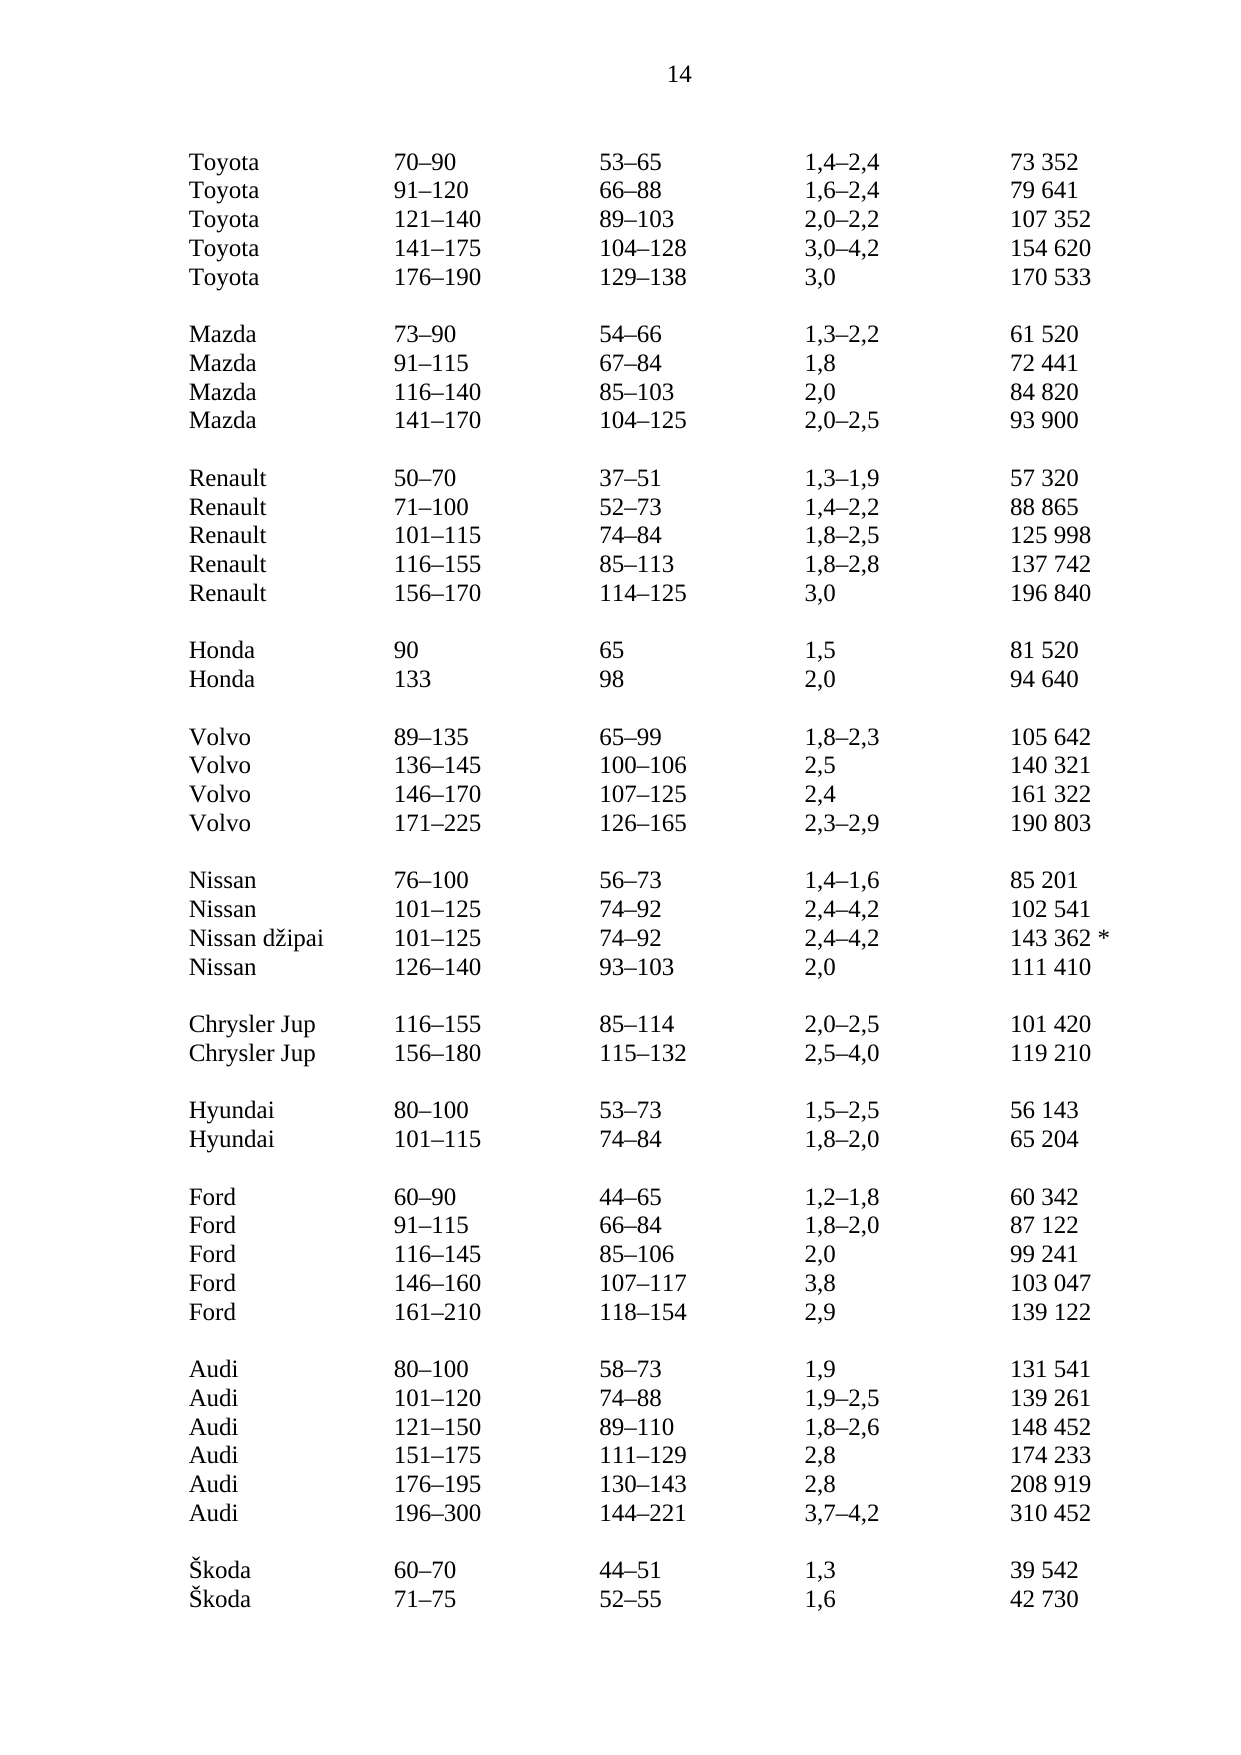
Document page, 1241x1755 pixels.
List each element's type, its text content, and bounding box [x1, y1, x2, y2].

table_cell 1,5 [793, 636, 998, 664]
table_cell [999, 837, 1204, 866]
table_cell Volvo [177, 751, 382, 779]
table_cell 190 803 [999, 808, 1204, 837]
table_cell Ford [177, 1182, 382, 1211]
table_cell 154 620 [999, 233, 1204, 262]
table_cell 176–190 [383, 262, 588, 291]
table_cell Hyundai [177, 1096, 382, 1124]
table_cell 2,5 [793, 751, 998, 779]
table_cell [588, 1153, 793, 1182]
table_cell Ford [177, 1211, 382, 1239]
table_cell 1,4–2,2 [793, 492, 998, 521]
table_cell 104–125 [588, 406, 793, 434]
table_cell 137 742 [999, 549, 1204, 578]
table_cell 66–88 [588, 176, 793, 204]
table_cell 174 233 [999, 1441, 1204, 1469]
table_cell Hyundai [177, 1124, 382, 1153]
table_cell 57 320 [999, 463, 1204, 492]
table_cell Renault [177, 463, 382, 492]
table_cell 100–106 [588, 751, 793, 779]
table_cell 74–84 [588, 521, 793, 549]
table_cell 121–140 [383, 204, 588, 233]
table_cell Mazda [177, 348, 382, 377]
table_cell 66–84 [588, 1211, 793, 1239]
table_cell Nissan [177, 894, 382, 923]
table_cell 81 520 [999, 636, 1204, 664]
table_cell [588, 1067, 793, 1096]
table_cell 1,8 [793, 348, 998, 377]
table_cell Mazda [177, 377, 382, 406]
table_cell 2,3–2,9 [793, 808, 998, 837]
table_cell 89–103 [588, 204, 793, 233]
table_cell 103 047 [999, 1268, 1204, 1297]
table_cell 119 210 [999, 1038, 1204, 1067]
table_cell 71–100 [383, 492, 588, 521]
table_cell [383, 1326, 588, 1354]
table_cell [999, 118, 1204, 147]
table_cell [177, 1153, 382, 1182]
table_cell 130–143 [588, 1469, 793, 1498]
table_cell Audi [177, 1354, 382, 1383]
table_cell 76–100 [383, 866, 588, 894]
table_cell 2,4–4,2 [793, 923, 998, 952]
table_cell 139 261 [999, 1383, 1204, 1412]
table_cell [177, 118, 382, 147]
table_cell 1,8–2,0 [793, 1124, 998, 1153]
table_cell 1,4–2,4 [793, 147, 998, 176]
table_cell Honda [177, 636, 382, 664]
table_cell 140 321 [999, 751, 1204, 779]
table_cell 101–125 [383, 894, 588, 923]
table_cell 80–100 [383, 1354, 588, 1383]
table_cell 1,3–1,9 [793, 463, 998, 492]
table_cell Ford [177, 1268, 382, 1297]
table_cell Volvo [177, 779, 382, 808]
table_cell 2,0–2,2 [793, 204, 998, 233]
table_cell Toyota [177, 204, 382, 233]
table_cell Audi [177, 1383, 382, 1412]
table_cell [383, 693, 588, 722]
table_cell [588, 1326, 793, 1354]
table_cell Nissan [177, 952, 382, 981]
table_cell 107–125 [588, 779, 793, 808]
table_cell 139 122 [999, 1297, 1204, 1326]
table_cell 60 342 [999, 1182, 1204, 1211]
table_cell Renault [177, 578, 382, 607]
table_cell [588, 981, 793, 1009]
table_cell 2,9 [793, 1297, 998, 1326]
table_cell 1,5–2,5 [793, 1096, 998, 1124]
table_cell 61 520 [999, 319, 1204, 348]
table_cell [588, 693, 793, 722]
table_cell [383, 1153, 588, 1182]
table_cell [383, 1067, 588, 1096]
table_cell 1,3 [793, 1556, 998, 1584]
table_cell [383, 981, 588, 1009]
table_cell 74–92 [588, 923, 793, 952]
table_cell [999, 291, 1204, 319]
table_cell 93 900 [999, 406, 1204, 434]
table_cell 87 122 [999, 1211, 1204, 1239]
table_cell [177, 1067, 382, 1096]
table_cell [793, 1067, 998, 1096]
table_cell 73–90 [383, 319, 588, 348]
table_cell Nissan [177, 866, 382, 894]
table_cell 146–160 [383, 1268, 588, 1297]
table_cell 111–129 [588, 1441, 793, 1469]
table_cell 56–73 [588, 866, 793, 894]
table_cell 85 201 [999, 866, 1204, 894]
table_cell 3,0 [793, 578, 998, 607]
table_cell [999, 1067, 1204, 1096]
table_cell 170 533 [999, 262, 1204, 291]
table_cell 44–51 [588, 1556, 793, 1584]
table_cell 176–195 [383, 1469, 588, 1498]
table_cell 2,0–2,5 [793, 1009, 998, 1038]
table_cell 2,0 [793, 1239, 998, 1268]
table_cell Nissan džipai [177, 923, 382, 952]
table_cell 116–140 [383, 377, 588, 406]
table_cell Audi [177, 1441, 382, 1469]
table_cell [383, 434, 588, 463]
table_cell 3,7–4,2 [793, 1498, 998, 1527]
table_cell 37–51 [588, 463, 793, 492]
table_cell 114–125 [588, 578, 793, 607]
table_cell 3,0 [793, 262, 998, 291]
table_cell 107 352 [999, 204, 1204, 233]
table_cell [383, 118, 588, 147]
table_cell Chrysler Jup [177, 1038, 382, 1067]
table_cell 111 410 [999, 952, 1204, 981]
table_cell Škoda [177, 1556, 382, 1584]
table_cell 1,4–1,6 [793, 866, 998, 894]
table_cell 1,8–2,0 [793, 1211, 998, 1239]
table_cell 121–150 [383, 1412, 588, 1441]
table_cell Chrysler Jup [177, 1009, 382, 1038]
table_cell 99 241 [999, 1239, 1204, 1268]
table_cell [999, 434, 1204, 463]
table_cell 116–155 [383, 1009, 588, 1038]
table_cell 71–75 [383, 1584, 588, 1613]
table_cell 52–73 [588, 492, 793, 521]
table_cell 196–300 [383, 1498, 588, 1527]
table_cell 2,8 [793, 1469, 998, 1498]
table_cell [588, 837, 793, 866]
table_cell 90 [383, 636, 588, 664]
table_cell 56 143 [999, 1096, 1204, 1124]
table_cell 3,0–4,2 [793, 233, 998, 262]
table_cell 2,4 [793, 779, 998, 808]
table_cell Audi [177, 1498, 382, 1527]
table_cell [383, 607, 588, 636]
table_cell [999, 1153, 1204, 1182]
table_cell 80–100 [383, 1096, 588, 1124]
table_cell 1,8–2,8 [793, 549, 998, 578]
table_cell Toyota [177, 233, 382, 262]
table_cell Audi [177, 1412, 382, 1441]
table_cell 143 362 * [999, 923, 1204, 952]
table_cell [588, 118, 793, 147]
table_cell 42 730 [999, 1584, 1204, 1613]
table_cell [177, 291, 382, 319]
table_cell [177, 693, 382, 722]
table_cell 79 641 [999, 176, 1204, 204]
table_cell [383, 837, 588, 866]
table_cell 72 441 [999, 348, 1204, 377]
table_cell 58–73 [588, 1354, 793, 1383]
table_cell 151–175 [383, 1441, 588, 1469]
table_cell Toyota [177, 176, 382, 204]
table_cell Renault [177, 549, 382, 578]
table_cell [999, 607, 1204, 636]
table_cell 85–113 [588, 549, 793, 578]
table_cell 91–115 [383, 1211, 588, 1239]
table_cell 1,6 [793, 1584, 998, 1613]
table_cell 1,2–1,8 [793, 1182, 998, 1211]
table_cell [588, 1527, 793, 1556]
table_cell [999, 981, 1204, 1009]
table_cell Toyota [177, 262, 382, 291]
table_cell Ford [177, 1239, 382, 1268]
table_cell 115–132 [588, 1038, 793, 1067]
table_cell [999, 693, 1204, 722]
table_cell 52–55 [588, 1584, 793, 1613]
table_cell [793, 434, 998, 463]
table_cell 1,9–2,5 [793, 1383, 998, 1412]
table_cell 1,3–2,2 [793, 319, 998, 348]
table_cell 107–117 [588, 1268, 793, 1297]
table_cell 310 452 [999, 1498, 1204, 1527]
table_cell [588, 607, 793, 636]
table_cell [383, 291, 588, 319]
table_cell 98 [588, 664, 793, 693]
table_cell 2,4–4,2 [793, 894, 998, 923]
table_cell 85–114 [588, 1009, 793, 1038]
table_cell 208 919 [999, 1469, 1204, 1498]
table_cell 2,8 [793, 1441, 998, 1469]
table_cell 74–92 [588, 894, 793, 923]
table_cell [793, 837, 998, 866]
table_cell 141–175 [383, 233, 588, 262]
table_cell [588, 291, 793, 319]
table_cell [177, 434, 382, 463]
table_cell 93–103 [588, 952, 793, 981]
table_cell 60–90 [383, 1182, 588, 1211]
table_cell 2,5–4,0 [793, 1038, 998, 1067]
table_cell Škoda [177, 1584, 382, 1613]
table_cell 101–115 [383, 521, 588, 549]
table_cell 89–135 [383, 722, 588, 751]
table_cell Volvo [177, 808, 382, 837]
table_cell 156–170 [383, 578, 588, 607]
table_cell 102 541 [999, 894, 1204, 923]
table_cell [588, 434, 793, 463]
table_cell 3,8 [793, 1268, 998, 1297]
table_cell 50–70 [383, 463, 588, 492]
table_cell [793, 118, 998, 147]
table_cell 91–120 [383, 176, 588, 204]
table_cell 2,0 [793, 952, 998, 981]
table_cell 39 542 [999, 1556, 1204, 1584]
table_cell 144–221 [588, 1498, 793, 1527]
table_cell 85–103 [588, 377, 793, 406]
table_cell 126–140 [383, 952, 588, 981]
table_cell [383, 1527, 588, 1556]
table_cell 65–99 [588, 722, 793, 751]
table_cell [793, 1326, 998, 1354]
table_cell 133 [383, 664, 588, 693]
table_cell 196 840 [999, 578, 1204, 607]
table_cell 126–165 [588, 808, 793, 837]
table_cell 118–154 [588, 1297, 793, 1326]
table_cell Renault [177, 521, 382, 549]
table_cell [177, 981, 382, 1009]
table_cell Renault [177, 492, 382, 521]
table_cell 129–138 [588, 262, 793, 291]
table_cell 161–210 [383, 1297, 588, 1326]
table_cell 131 541 [999, 1354, 1204, 1383]
table_cell 1,9 [793, 1354, 998, 1383]
table_cell [793, 291, 998, 319]
table_cell Mazda [177, 319, 382, 348]
table_cell 94 640 [999, 664, 1204, 693]
table_cell 148 452 [999, 1412, 1204, 1441]
table_cell 53–65 [588, 147, 793, 176]
table_cell 171–225 [383, 808, 588, 837]
table_cell 54–66 [588, 319, 793, 348]
table_cell [793, 981, 998, 1009]
table_cell 65 [588, 636, 793, 664]
table_cell 161 322 [999, 779, 1204, 808]
table_cell [177, 607, 382, 636]
table_cell 1,8–2,5 [793, 521, 998, 549]
table_cell 101–115 [383, 1124, 588, 1153]
table_cell Volvo [177, 722, 382, 751]
table_cell 116–155 [383, 549, 588, 578]
table_cell 2,0 [793, 377, 998, 406]
table_cell 65 204 [999, 1124, 1204, 1153]
table_cell 2,0 [793, 664, 998, 693]
table_cell 104–128 [588, 233, 793, 262]
table_cell 141–170 [383, 406, 588, 434]
table_cell [793, 1527, 998, 1556]
table_cell 116–145 [383, 1239, 588, 1268]
table_cell [793, 1153, 998, 1182]
table_cell 88 865 [999, 492, 1204, 521]
table_cell 2,0–2,5 [793, 406, 998, 434]
table_cell 73 352 [999, 147, 1204, 176]
table_cell Audi [177, 1469, 382, 1498]
table_cell [999, 1527, 1204, 1556]
table_cell 85–106 [588, 1239, 793, 1268]
table_cell 1,8–2,3 [793, 722, 998, 751]
table_cell 101–120 [383, 1383, 588, 1412]
table_cell 1,6–2,4 [793, 176, 998, 204]
table_cell 74–88 [588, 1383, 793, 1412]
table_cell 105 642 [999, 722, 1204, 751]
table_cell 156–180 [383, 1038, 588, 1067]
table_cell 125 998 [999, 521, 1204, 549]
table_cell Ford [177, 1297, 382, 1326]
table_cell [177, 1326, 382, 1354]
table_cell Toyota [177, 147, 382, 176]
table_cell Honda [177, 664, 382, 693]
table_cell 84 820 [999, 377, 1204, 406]
table_cell 60–70 [383, 1556, 588, 1584]
table_cell 44–65 [588, 1182, 793, 1211]
table_cell 101 420 [999, 1009, 1204, 1038]
table_cell Mazda [177, 406, 382, 434]
table_cell 53–73 [588, 1096, 793, 1124]
table_cell 136–145 [383, 751, 588, 779]
table_cell [177, 1527, 382, 1556]
table_cell [177, 837, 382, 866]
table_cell 67–84 [588, 348, 793, 377]
table_cell 89–110 [588, 1412, 793, 1441]
table_cell [793, 607, 998, 636]
table_cell 91–115 [383, 348, 588, 377]
table_cell 70–90 [383, 147, 588, 176]
table_cell 101–125 [383, 923, 588, 952]
table_cell 146–170 [383, 779, 588, 808]
table_cell 74–84 [588, 1124, 793, 1153]
table_cell 1,8–2,6 [793, 1412, 998, 1441]
table_cell [999, 1326, 1204, 1354]
table_cell [793, 693, 998, 722]
